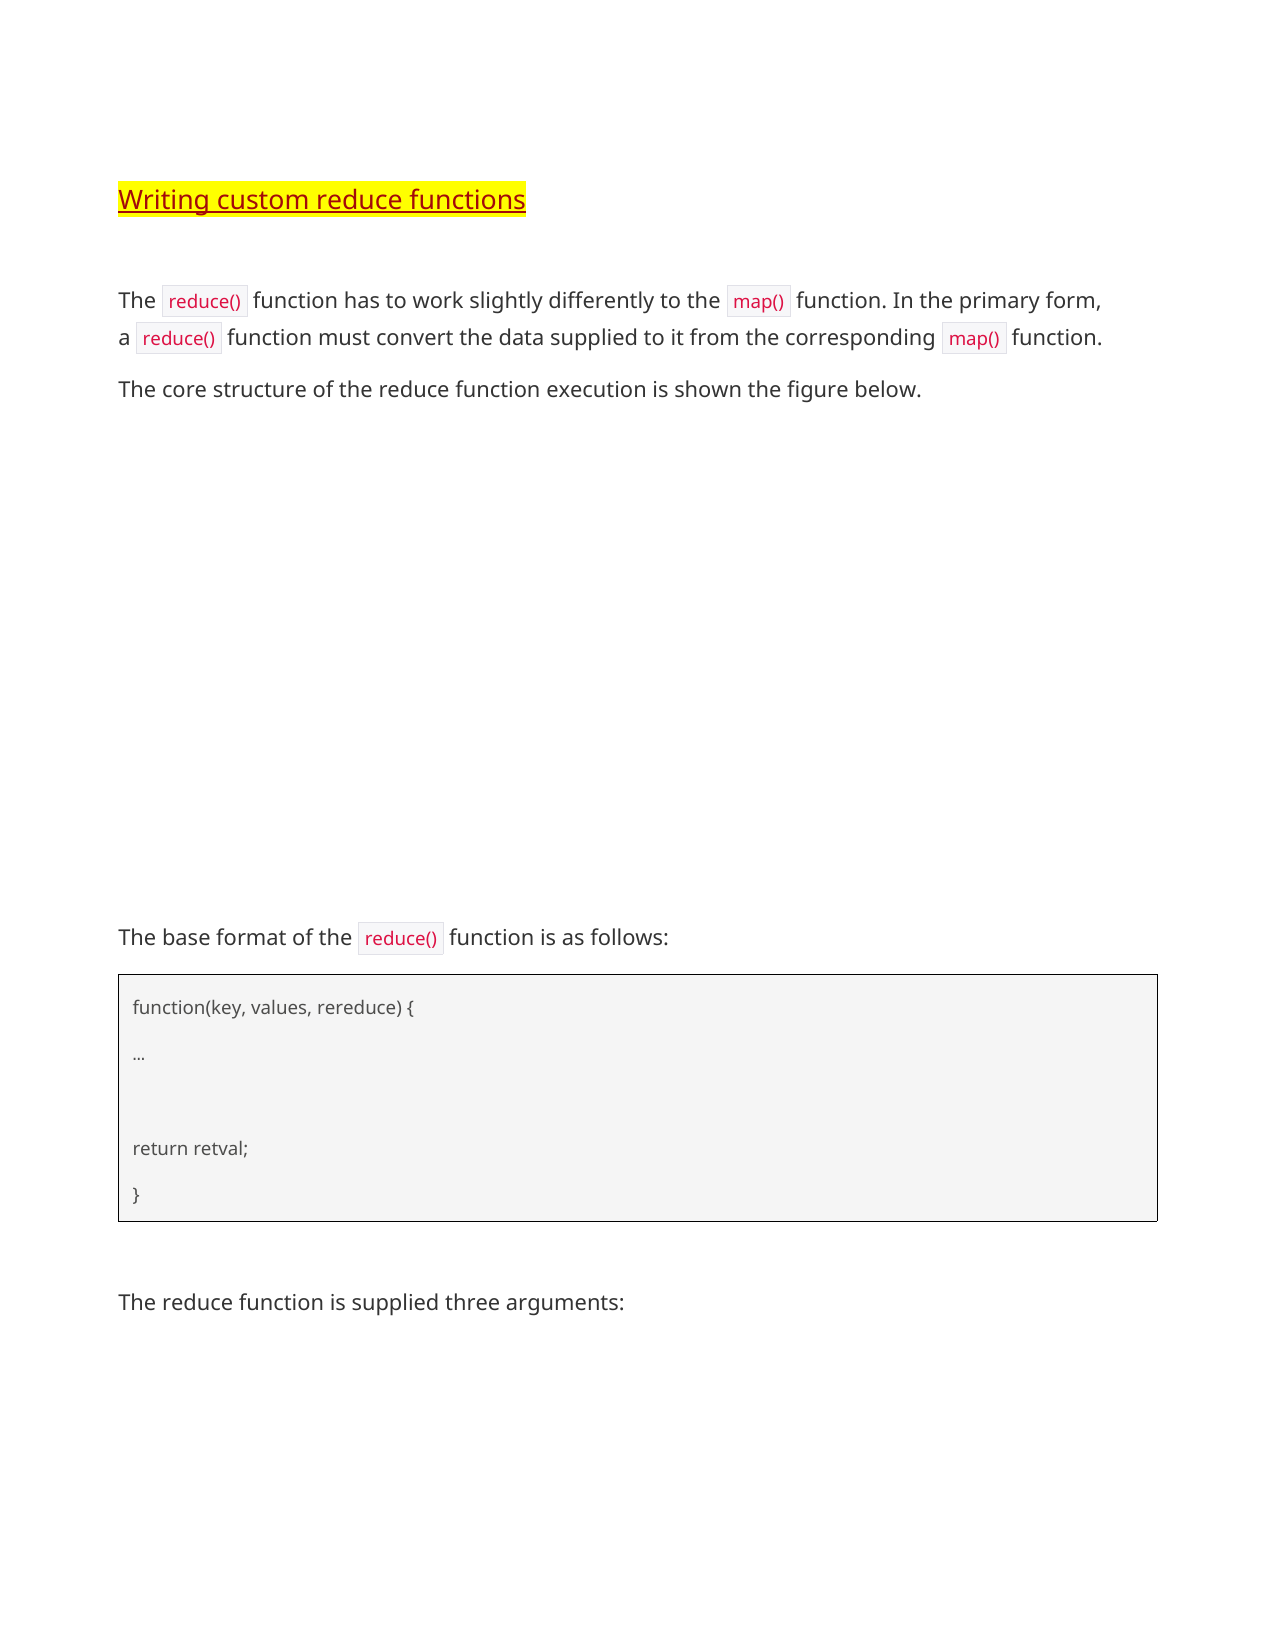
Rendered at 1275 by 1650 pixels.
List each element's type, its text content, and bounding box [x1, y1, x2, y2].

text The reduce() function has to work slightly differently to the map() function. In the primary form, a reduce() function must convert the data supplied to it from the corresponding map() function. [118, 284, 1157, 353]
text return retval; [119, 1115, 1157, 1160]
text reduce() [359, 923, 443, 954]
text The base format of the [118, 922, 358, 954]
text The core structure of the reduce function execution is shown the figure below. [118, 374, 1157, 404]
text The reduce function is supplied three arguments: [118, 1287, 1157, 1317]
text function is as follows: [444, 922, 1157, 954]
text … [119, 1021, 1157, 1067]
subtitle Writing custom reduce functions [118, 181, 1157, 217]
text } [119, 1162, 1157, 1221]
text function(key, values, rereduce) { [119, 975, 1157, 1020]
